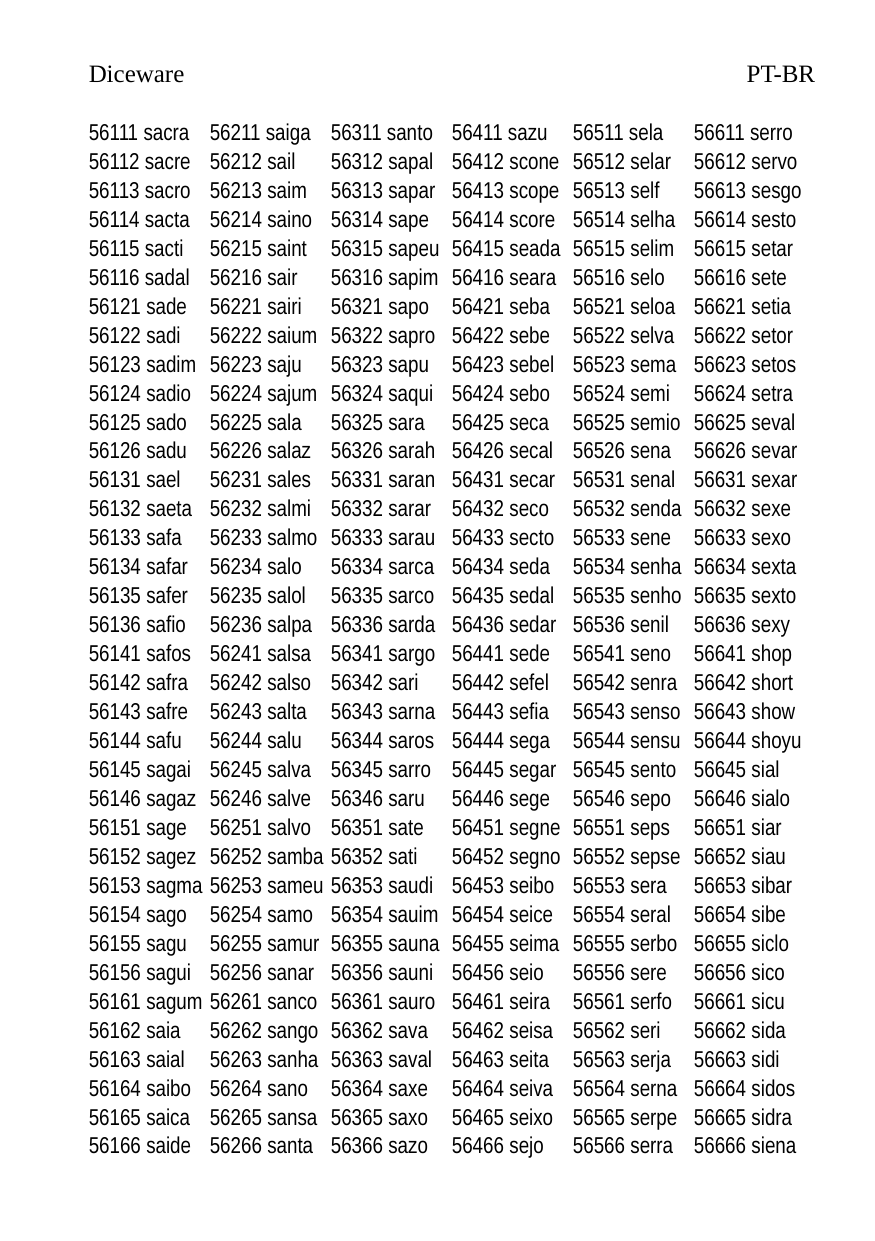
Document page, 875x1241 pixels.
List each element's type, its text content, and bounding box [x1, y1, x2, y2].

text 56265 sansa [209, 1102, 331, 1131]
text 56244 salu [209, 725, 331, 754]
text 56164 saibo [88, 1073, 209, 1102]
text 56616 sete [694, 262, 815, 291]
text 56125 sado [88, 407, 209, 436]
text 56213 saim [209, 175, 331, 204]
text 56423 sebel [452, 349, 573, 378]
text 56453 seibo [452, 870, 573, 899]
text 56416 seara [452, 262, 573, 291]
text 56445 segar [452, 754, 573, 783]
text 56115 sacti [88, 233, 209, 262]
text 56566 serra [573, 1131, 694, 1160]
text 56362 sava [331, 1015, 452, 1044]
text 56341 sargo [331, 638, 452, 667]
text 56116 sadal [88, 262, 209, 291]
text 56262 sango [209, 1015, 331, 1044]
text 56131 sael [88, 465, 209, 494]
text 56452 segno [452, 841, 573, 870]
text 56335 sarco [331, 581, 452, 609]
text 56224 sajum [209, 378, 331, 407]
text 56153 sagma [88, 870, 209, 899]
text 56556 sere [573, 957, 694, 986]
text 56152 sagez [88, 841, 209, 870]
text 56263 sanha [209, 1044, 331, 1073]
text 56463 seita [452, 1044, 573, 1073]
text 56141 safos [88, 638, 209, 667]
text 56321 sapo [331, 291, 452, 320]
text 56243 salta [209, 696, 331, 725]
text 56324 saqui [331, 378, 452, 407]
text 56516 selo [573, 262, 694, 291]
text 56535 senho [573, 581, 694, 609]
text 56346 saru [331, 783, 452, 812]
text 56655 siclo [694, 928, 815, 957]
text 56256 sanar [209, 957, 331, 986]
text 56546 sepo [573, 783, 694, 812]
text 56156 sagui [88, 957, 209, 986]
text 56536 senil [573, 609, 694, 638]
text 56142 safra [88, 667, 209, 696]
text 56312 sapal [331, 146, 452, 175]
text 56234 salo [209, 552, 331, 581]
text 56454 seice [452, 899, 573, 928]
text 56351 sate [331, 812, 452, 841]
text 56365 saxo [331, 1102, 452, 1131]
text 56236 salpa [209, 609, 331, 638]
text 56223 saju [209, 349, 331, 378]
text 56631 sexar [694, 465, 815, 494]
text 56523 sema [573, 349, 694, 378]
text 56621 setia [694, 291, 815, 320]
text 56525 semio [573, 407, 694, 436]
text 56114 sacta [88, 204, 209, 233]
text 56636 sexy [694, 609, 815, 638]
text 56226 salaz [209, 436, 331, 465]
text 56455 seima [452, 928, 573, 957]
text 56666 siena [694, 1131, 815, 1160]
text 56425 seca [452, 407, 573, 436]
text 56531 senal [573, 465, 694, 494]
text 56165 saica [88, 1102, 209, 1131]
text 56343 sarna [331, 696, 452, 725]
text 56533 sene [573, 523, 694, 552]
text 56466 sejo [452, 1131, 573, 1160]
text 56555 serbo [573, 928, 694, 957]
text 56232 salmi [209, 494, 331, 523]
text 56151 sage [88, 812, 209, 841]
text 56255 samur [209, 928, 331, 957]
text 56163 saial [88, 1044, 209, 1073]
text 56413 scope [452, 175, 573, 204]
text 56643 show [694, 696, 815, 725]
text 56633 sexo [694, 523, 815, 552]
text 56251 salvo [209, 812, 331, 841]
text 56143 safre [88, 696, 209, 725]
text 56432 seco [452, 494, 573, 523]
text 56221 sairi [209, 291, 331, 320]
text 56361 sauro [331, 986, 452, 1015]
text 56446 sege [452, 783, 573, 812]
text 56614 sesto [694, 204, 815, 233]
text 56564 serna [573, 1073, 694, 1102]
text 56456 seio [452, 957, 573, 986]
text 56112 sacre [88, 146, 209, 175]
text 56126 sadu [88, 436, 209, 465]
text 56414 score [452, 204, 573, 233]
text 56211 saiga [209, 117, 331, 146]
text 56366 sazo [331, 1131, 452, 1160]
text 56316 sapim [331, 262, 452, 291]
text 56134 safar [88, 552, 209, 581]
text 56653 sibar [694, 870, 815, 899]
text 56542 senra [573, 667, 694, 696]
text 56543 senso [573, 696, 694, 725]
text 56656 sico [694, 957, 815, 986]
text 56325 sara [331, 407, 452, 436]
text 56146 sagaz [88, 783, 209, 812]
text 56162 saia [88, 1015, 209, 1044]
text 56464 seiva [452, 1073, 573, 1102]
text 56462 seisa [452, 1015, 573, 1044]
text 56121 sade [88, 291, 209, 320]
text 56332 sarar [331, 494, 452, 523]
text 56145 sagai [88, 754, 209, 783]
text 56434 seda [452, 552, 573, 581]
text 56426 secal [452, 436, 573, 465]
text 56355 sauna [331, 928, 452, 957]
text 56654 sibe [694, 899, 815, 928]
text 56424 sebo [452, 378, 573, 407]
text 56632 sexe [694, 494, 815, 523]
text 56133 safa [88, 523, 209, 552]
text 56261 sanco [209, 986, 331, 1015]
text 56422 sebe [452, 320, 573, 349]
text 56253 sameu [209, 870, 331, 899]
text 56215 saint [209, 233, 331, 262]
text 56342 sari [331, 667, 452, 696]
text 56613 sesgo [694, 175, 815, 204]
text 56562 seri [573, 1015, 694, 1044]
text 56534 senha [573, 552, 694, 581]
text 56552 sepse [573, 841, 694, 870]
text 56624 setra [694, 378, 815, 407]
text 56561 serfo [573, 986, 694, 1015]
text 56246 salve [209, 783, 331, 812]
text 56354 sauim [331, 899, 452, 928]
text 56532 senda [573, 494, 694, 523]
text 56322 sapro [331, 320, 452, 349]
text 56443 sefia [452, 696, 573, 725]
text 56154 sago [88, 899, 209, 928]
text 56661 sicu [694, 986, 815, 1015]
text 56135 safer [88, 581, 209, 609]
text 56266 santa [209, 1131, 331, 1160]
text 56511 sela [573, 117, 694, 146]
text 56554 seral [573, 899, 694, 928]
text 56563 serja [573, 1044, 694, 1073]
text 56544 sensu [573, 725, 694, 754]
text 56642 short [694, 667, 815, 696]
text 56415 seada [452, 233, 573, 262]
text 56625 seval [694, 407, 815, 436]
text 56233 salmo [209, 523, 331, 552]
text 56622 setor [694, 320, 815, 349]
text 56612 servo [694, 146, 815, 175]
text 56214 saino [209, 204, 331, 233]
text 56641 shop [694, 638, 815, 667]
text 56433 secto [452, 523, 573, 552]
text 56245 salva [209, 754, 331, 783]
text 56662 sida [694, 1015, 815, 1044]
text 56442 sefel [452, 667, 573, 696]
text 56334 sarca [331, 552, 452, 581]
text 56254 samo [209, 899, 331, 928]
text 56113 sacro [88, 175, 209, 204]
text 56565 serpe [573, 1102, 694, 1131]
text 56634 sexta [694, 552, 815, 581]
text 56435 sedal [452, 581, 573, 609]
text 56664 sidos [694, 1073, 815, 1102]
text 56441 sede [452, 638, 573, 667]
text 56431 secar [452, 465, 573, 494]
text 56465 seixo [452, 1102, 573, 1131]
text 56514 selha [573, 204, 694, 233]
text 56222 saium [209, 320, 331, 349]
text 56515 selim [573, 233, 694, 262]
text 56323 sapu [331, 349, 452, 378]
text 56652 siau [694, 841, 815, 870]
text 56252 samba [209, 841, 331, 870]
text 56615 setar [694, 233, 815, 262]
text 56623 setos [694, 349, 815, 378]
text 56421 seba [452, 291, 573, 320]
text 56313 sapar [331, 175, 452, 204]
text 56363 saval [331, 1044, 452, 1073]
text 56645 sial [694, 754, 815, 783]
text 56444 sega [452, 725, 573, 754]
text 56461 seira [452, 986, 573, 1015]
text 56524 semi [573, 378, 694, 407]
text 56326 sarah [331, 436, 452, 465]
text 56231 sales [209, 465, 331, 494]
text 56513 self [573, 175, 694, 204]
text 56541 seno [573, 638, 694, 667]
text 56111 sacra [88, 117, 209, 146]
text 56646 sialo [694, 783, 815, 812]
text 56315 sapeu [331, 233, 452, 262]
text 56411 sazu [452, 117, 573, 146]
text 56522 selva [573, 320, 694, 349]
text 56331 saran [331, 465, 452, 494]
text 56553 sera [573, 870, 694, 899]
text 56412 scone [452, 146, 573, 175]
text 56212 sail [209, 146, 331, 175]
text 56166 saide [88, 1131, 209, 1160]
text 56333 sarau [331, 523, 452, 552]
text 56663 sidi [694, 1044, 815, 1073]
text 56311 santo [331, 117, 452, 146]
text 56626 sevar [694, 436, 815, 465]
text 56122 sadi [88, 320, 209, 349]
text 56521 seloa [573, 291, 694, 320]
text 56336 sarda [331, 609, 452, 638]
text 56611 serro [694, 117, 815, 146]
text 56512 selar [573, 146, 694, 175]
text 56216 sair [209, 262, 331, 291]
text 56161 sagum [88, 986, 209, 1015]
text 56364 saxe [331, 1073, 452, 1102]
text 56665 sidra [694, 1102, 815, 1131]
text 56124 sadio [88, 378, 209, 407]
text 56526 sena [573, 436, 694, 465]
text 56225 sala [209, 407, 331, 436]
text 56352 sati [331, 841, 452, 870]
text 56644 shoyu [694, 725, 815, 754]
text 56155 sagu [88, 928, 209, 957]
text 56436 sedar [452, 609, 573, 638]
text 56451 segne [452, 812, 573, 841]
text 56545 sento [573, 754, 694, 783]
text 56235 salol [209, 581, 331, 609]
text 56132 saeta [88, 494, 209, 523]
text 56144 safu [88, 725, 209, 754]
text 56242 salso [209, 667, 331, 696]
text 56344 saros [331, 725, 452, 754]
text 56241 salsa [209, 638, 331, 667]
text 56314 sape [331, 204, 452, 233]
text 56264 sano [209, 1073, 331, 1102]
text 56551 seps [573, 812, 694, 841]
text 56136 safio [88, 609, 209, 638]
text 56635 sexto [694, 581, 815, 609]
text 56353 saudi [331, 870, 452, 899]
text 56356 sauni [331, 957, 452, 986]
text 56345 sarro [331, 754, 452, 783]
text 56123 sadim [88, 349, 209, 378]
text 56651 siar [694, 812, 815, 841]
